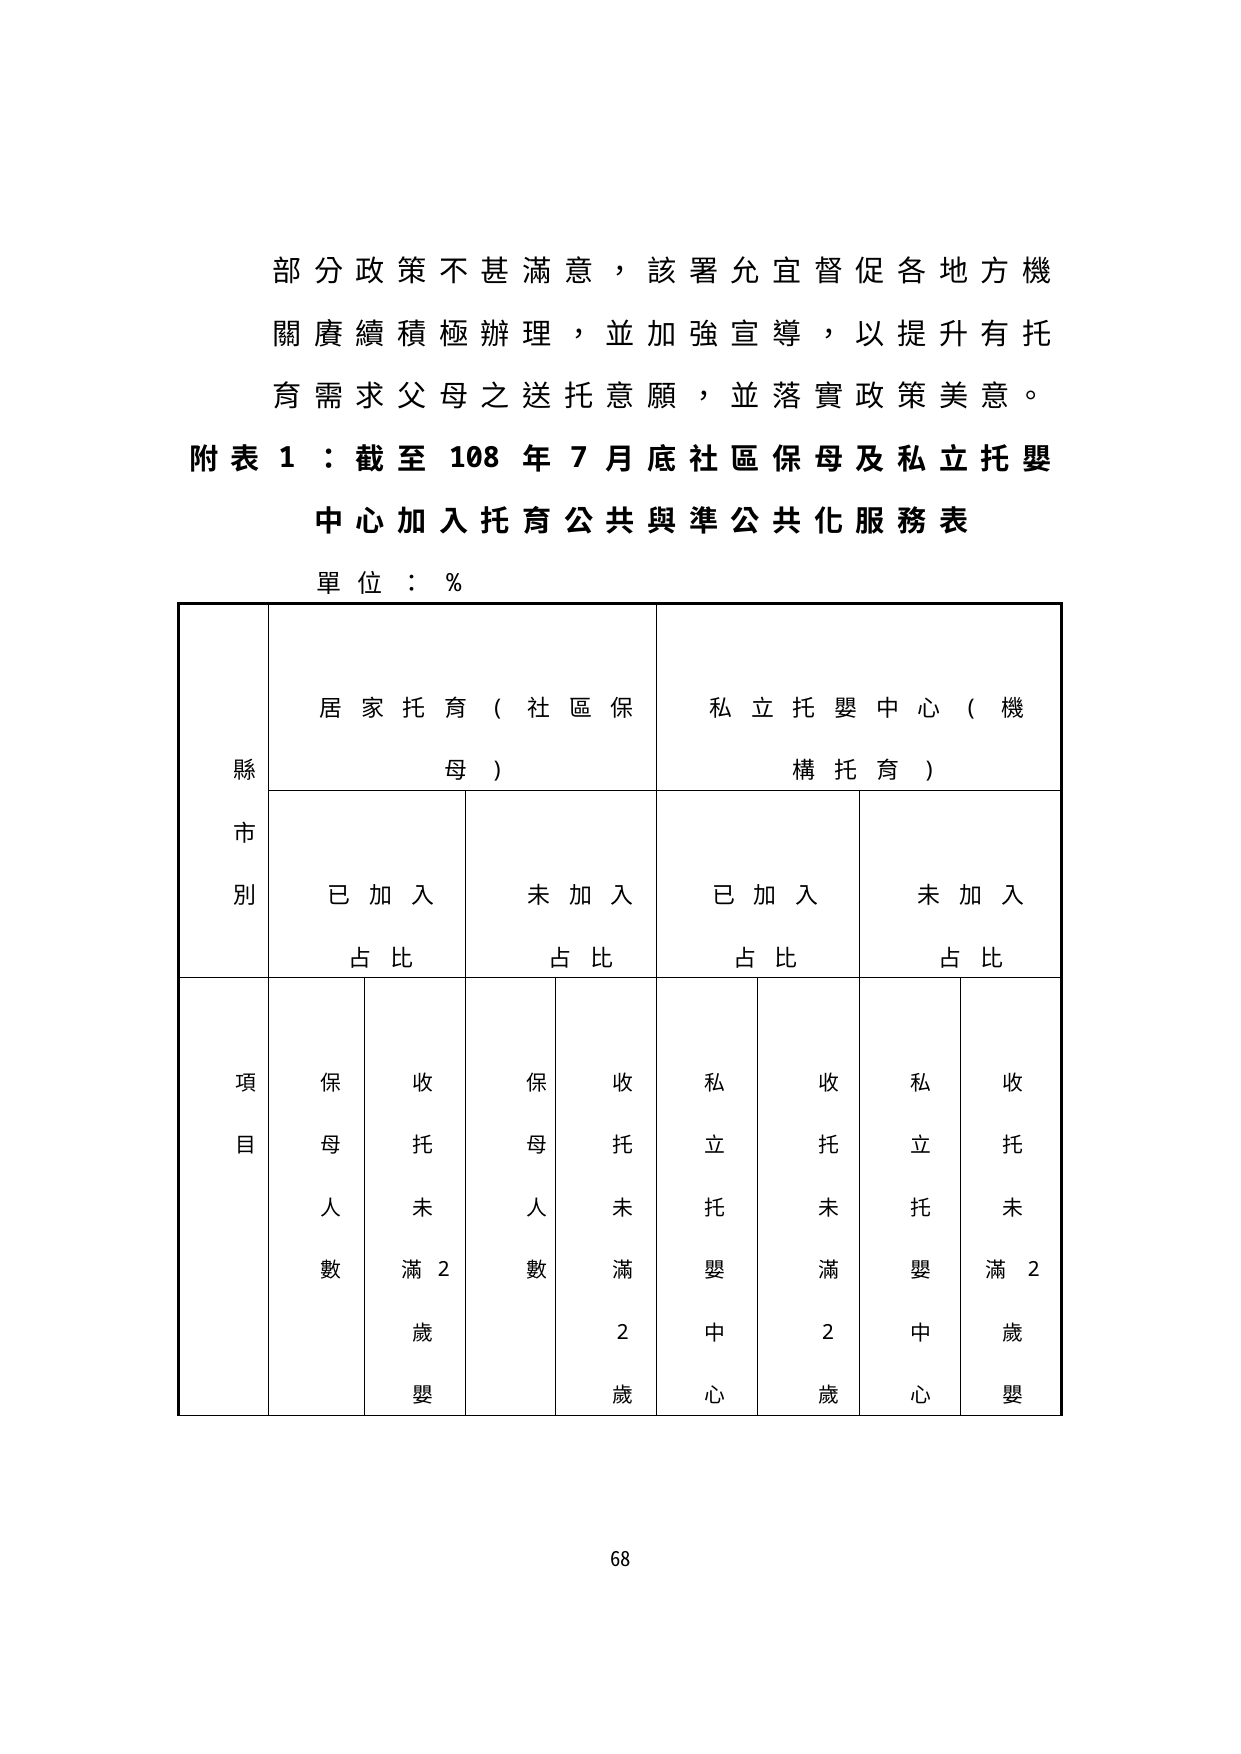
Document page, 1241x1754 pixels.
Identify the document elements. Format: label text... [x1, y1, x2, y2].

table_header 私立托嬰中心(機構托育) [657, 605, 1060, 790]
table_cell 收托未滿2歲 [758, 978, 859, 1415]
table_cell 收托未滿2歲嬰 [961, 978, 1060, 1415]
table_cell 收托未滿2歲 [556, 978, 656, 1415]
table_cell 保母人數 [466, 978, 555, 1415]
text 附表1：截至108年7月底社區保母及私立托嬰中心加入托育公共與準公共化服務表 單位：% [183, 415, 1058, 602]
table_cell 項目 [180, 978, 268, 1415]
table_cell 已加入占比 [269, 791, 465, 977]
table_cell 保母人數 [269, 978, 364, 1415]
text 部分政策不甚滿意，該署允宜督促各地方機關賡續積極辦理，並加強宣導，以提升有托育需求父母之送托意願，並落實政策美意。 [242, 227, 1058, 415]
table_cell 已加入占比 [657, 791, 859, 977]
table_header 縣市別 [180, 605, 268, 977]
table_cell 收托未滿2歲嬰 [365, 978, 465, 1415]
table_cell 私立托嬰中心 [860, 978, 960, 1415]
table_header 居家托育(社區保母) [269, 605, 656, 790]
table_cell 未加入占比 [860, 791, 1060, 977]
table_cell 未加入占比 [466, 791, 656, 977]
table_cell 私立托嬰中心 [657, 978, 757, 1415]
